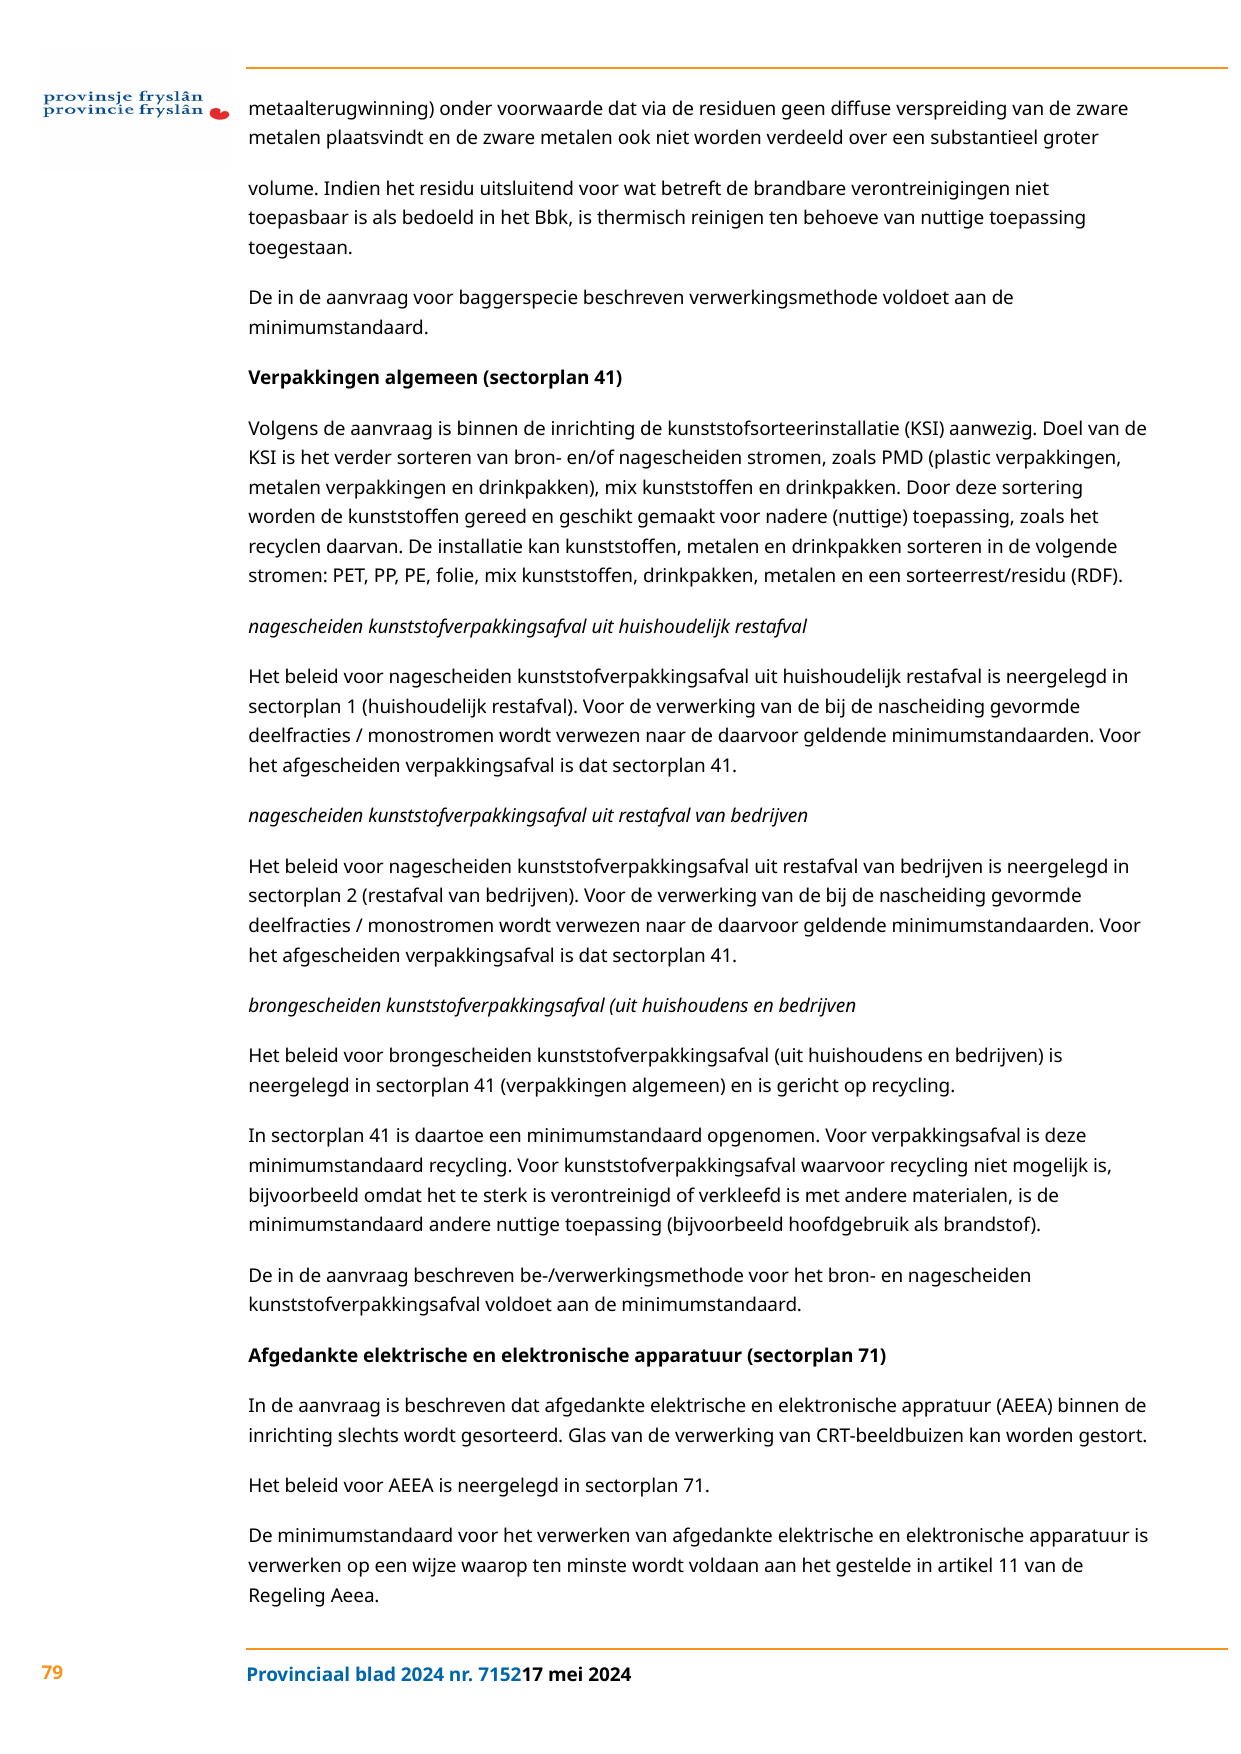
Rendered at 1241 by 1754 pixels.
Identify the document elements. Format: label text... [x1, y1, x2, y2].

text Het beleid voor nagescheiden kunststofverpakkingsafval uit restafval van bedrijven is neergelegd in sectorplan 2 (restafval van bedrijven). Voor de verwerking van de bij de nascheiding gevormde deelfracties / monostromen wordt verwezen naar de daarvoor geldende minimumstandaarden. Voor het afgescheiden verpakkingsafval is dat sectorplan 41. [248, 853, 1152, 968]
text De in de aanvraag voor baggerspecie beschreven verwerkingsmethode voldoet aan de minimumstandaard. [248, 284, 1152, 340]
text nagescheiden kunststofverpakkingsafval uit huishoudelijk restafval [248, 613, 1152, 639]
text Het beleid voor AEEA is neergelegd in sectorplan 71. [248, 1472, 1152, 1498]
text brongescheiden kunststofverpakkingsafval (uit huishoudens en bedrijven [248, 992, 1152, 1018]
text Het beleid voor nagescheiden kunststofverpakkingsafval uit huishoudelijk restafval is neergelegd in sectorplan 1 (huishoudelijk restafval). Voor de verwerking van de bij de nascheiding gevormde deelfracties / monostromen wordt verwezen naar de daarvoor geldende minimumstandaarden. Voor het afgescheiden verpakkingsafval is dat sectorplan 41. [248, 663, 1152, 778]
picture [41, 47, 231, 172]
text In de aanvraag is beschreven dat afgedankte elektrische en elektronische appratuur (AEEA) binnen de inrichting slechts wordt gesorteerd. Glas van de verwerking van CRT-beeldbuizen kan worden gestort. [248, 1392, 1152, 1448]
text nagescheiden kunststofverpakkingsafval uit restafval van bedrijven [248, 803, 1152, 828]
text Afgedankte elektrische en elektronische apparatuur (sectorplan 71) [248, 1342, 1152, 1368]
text Volgens de aanvraag is binnen de inrichting de kunststofsorteerinstallatie (KSI) aanwezig. Doel van de KSI is het verder sorteren van bron- en/of nagescheiden stromen, zoals PMD (plastic verpakkingen, metalen verpakkingen en drinkpakken), mix kunststoffen en drinkpakken. Door deze sortering worden de kunststoffen gereed en geschikt gemaakt voor nadere (nuttige) toepassing, zoals het recyclen daarvan. De installatie kan kunststoffen, metalen en drinkpakken sorteren in de volgende stromen: PET, PP, PE, folie, mix kunststoffen, drinkpakken, metalen en een sorteerrest/residu (RDF). [248, 415, 1152, 588]
text De in de aanvraag beschreven be-/verwerkingsmethode voor het bron- en nagescheiden kunststofverpakkingsafval voldoet aan de minimumstandaard. [248, 1262, 1152, 1317]
text Verpakkingen algemeen (sectorplan 41) [248, 364, 1152, 390]
text De minimumstandaard voor het verwerken van afgedankte elektrische en elektronische apparatuur is verwerken op een wijze waarop ten minste wordt voldaan aan het gestelde in artikel 11 van de Regeling Aeea. [248, 1523, 1152, 1608]
text volume. Indien het residu uitsluitend voor wat betreft de brandbare verontreinigingen niet toepasbaar is als bedoeld in het Bbk, is thermisch reinigen ten behoeve van nuttige toepassing toegestaan. [248, 175, 1152, 260]
text Het beleid voor brongescheiden kunststofverpakkingsafval (uit huishoudens en bedrijven) is neergelegd in sectorplan 41 (verpakkingen algemeen) en is gericht op recycling. [248, 1043, 1152, 1098]
text In sectorplan 41 is daartoe een minimumstandaard opgenomen. Voor verpakkingsafval is deze minimumstandaard recycling. Voor kunststofverpakkingsafval waarvoor recycling niet mogelijk is, bijvoorbeeld omdat het te sterk is verontreinigd of verkleefd is met andere materialen, is de minimumstandaard andere nuttige toepassing (bijvoorbeeld hoofdgebruik als brandstof). [248, 1123, 1152, 1237]
text metaalterugwinning) onder voorwaarde dat via de residuen geen diffuse verspreiding van de zware metalen plaatsvindt en de zware metalen ook niet worden verdeeld over een substantieel groter [248, 95, 1152, 150]
